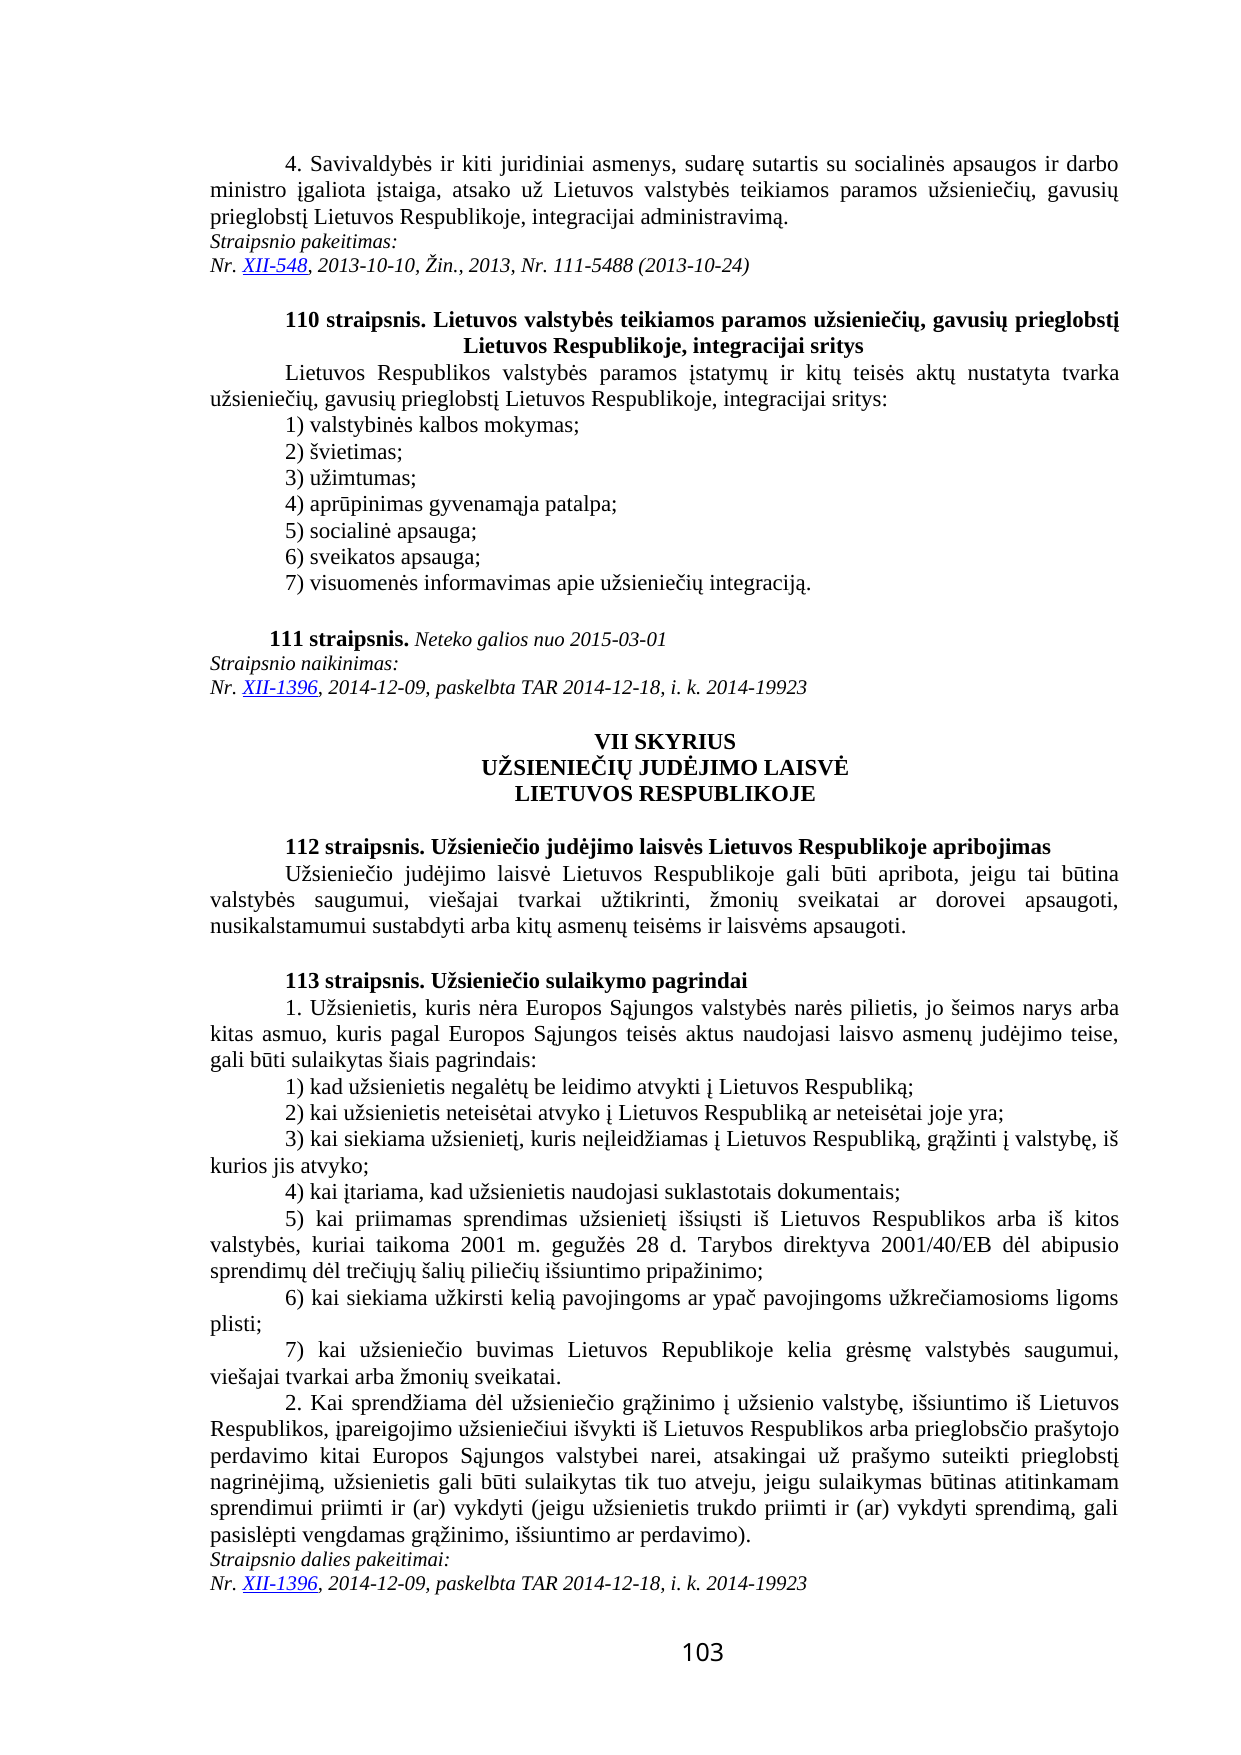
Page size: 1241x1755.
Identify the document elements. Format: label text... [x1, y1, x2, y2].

text 2) kai užsienietis neteisėtai atvyko į Lietuvos Respubliką ar neteisėtai joje yra; [210, 1099, 1120, 1126]
text 2. Kai sprendžiama dėl užsieniečio grąžinimo į užsienio valstybę, išsiuntimo iš Lietuvos Respublikos, įpareigojimo užsieniečiui išvykti iš Lietuvos Respublikos arba prieglobsčio prašytojo perdavimo kitai Europos Sąjungos valstybei narei, atsakingai už prašymo suteikti prieglobstį nagrinėjimą, užsienietis gali būti sulaikytas tik tuo atveju, jeigu sulaikymas būtinas atitinkamam sprendimui priimti ir (ar) vykdyti (jeigu užsienietis trukdo priimti ir (ar) vykdyti sprendimą, gali pasislėpti vengdamas grąžinimo, išsiuntimo ar perdavimo). [210, 1389, 1120, 1547]
text VII SKYRIUS [210, 728, 1120, 754]
text 113 straipsnis. Užsieniečio sulaikymo pagrindai [210, 967, 1120, 994]
text 3) užimtumas; [210, 464, 1120, 490]
text 2) švietimas; [210, 438, 1120, 464]
text 6) sveikatos apsauga; [210, 543, 1120, 569]
text 110 straipsnis. Lietuvos valstybės teikiamos paramos užsieniečių, gavusių prieglobstį Lietuvos Respublikoje, integracijai sritys [285, 306, 1120, 359]
text 4. Savivaldybės ir kiti juridiniai asmenys, sudarę sutartis su socialinės apsaugos ir darbo ministro įgaliota įstaiga, atsako už Lietuvos valstybės teikiamos paramos užsieniečių, gavusių prieglobstį Lietuvos Respublikoje, integracijai administravimą. [210, 150, 1120, 229]
text Straipsnio naikinimas: [210, 651, 1120, 675]
text 111 straipsnis. Neteko galios nuo 2015-03-01 [210, 624, 1120, 651]
text 7) visuomenės informavimas apie užsieniečių integraciją. [210, 569, 1120, 596]
text 4) kai įtariama, kad užsienietis naudojasi suklastotais dokumentais; [210, 1178, 1120, 1204]
text 1) kad užsienietis negalėtų be leidimo atvykti į Lietuvos Respubliką; [210, 1073, 1120, 1099]
text 4) aprūpinimas gyvenamąja patalpa; [210, 490, 1120, 517]
text LIETUVOS RESPUBLIKOJE [210, 781, 1120, 807]
text Užsieniečio judėjimo laisvė Lietuvos Respublikoje gali būti apribota, jeigu tai būtina valstybės saugumui, viešajai tvarkai užtikrinti, žmonių sveikatai ar dorovei apsaugoti, nusikalstamumui sustabdyti arba kitų asmenų teisėms ir laisvėms apsaugoti. [210, 859, 1120, 939]
text Nr. XII-1396, 2014-12-09, paskelbta TAR 2014-12-18, i. k. 2014-19923 [210, 675, 1120, 699]
text Straipsnio dalies pakeitimai: [210, 1547, 1120, 1571]
text Nr. XII-1396, 2014-12-09, paskelbta TAR 2014-12-18, i. k. 2014-19923 [210, 1571, 1120, 1595]
text 1. Užsienietis, kuris nėra Europos Sąjungos valstybės narės pilietis, jo šeimos narys arba kitas asmuo, kuris pagal Europos Sąjungos teisės aktus naudojasi laisvo asmenų judėjimo teise, gali būti sulaikytas šiais pagrindais: [210, 994, 1120, 1073]
text Nr. XII-548, 2013-10-10, Žin., 2013, Nr. 111-5488 (2013-10-24) [210, 253, 1120, 277]
text UŽSIENIEČIŲ JUDĖJIMO LAISVĖ [210, 754, 1120, 781]
text 3) kai siekiama užsienietį, kuris neįleidžiamas į Lietuvos Respubliką, grąžinti į valstybę, iš kurios jis atvyko; [210, 1126, 1120, 1178]
text 7) kai užsieniečio buvimas Lietuvos Republikoje kelia grėsmę valstybės saugumui, viešajai tvarkai arba žmonių sveikatai. [210, 1336, 1120, 1389]
text 5) kai priimamas sprendimas užsienietį išsiųsti iš Lietuvos Respublikos arba iš kitos valstybės, kuriai taikoma 2001 m. gegužės 28 d. Tarybos direktyva 2001/40/EB dėl abipusio sprendimų dėl trečiųjų šalių piliečių išsiuntimo pripažinimo; [210, 1204, 1120, 1284]
text Lietuvos Respublikos valstybės paramos įstatymų ir kitų teisės aktų nustatyta tvarka užsieniečių, gavusių prieglobstį Lietuvos Respublikoje, integracijai sritys: [210, 359, 1120, 411]
text 6) kai siekiama užkirsti kelią pavojingoms ar ypač pavojingoms užkrečiamosioms ligoms plisti; [210, 1284, 1120, 1336]
text 1) valstybinės kalbos mokymas; [210, 411, 1120, 438]
text 112 straipsnis. Užsieniečio judėjimo laisvės Lietuvos Respublikoje apribojimas [285, 833, 1120, 859]
text Straipsnio pakeitimas: [210, 229, 1120, 253]
text 5) socialinė apsauga; [210, 517, 1120, 543]
